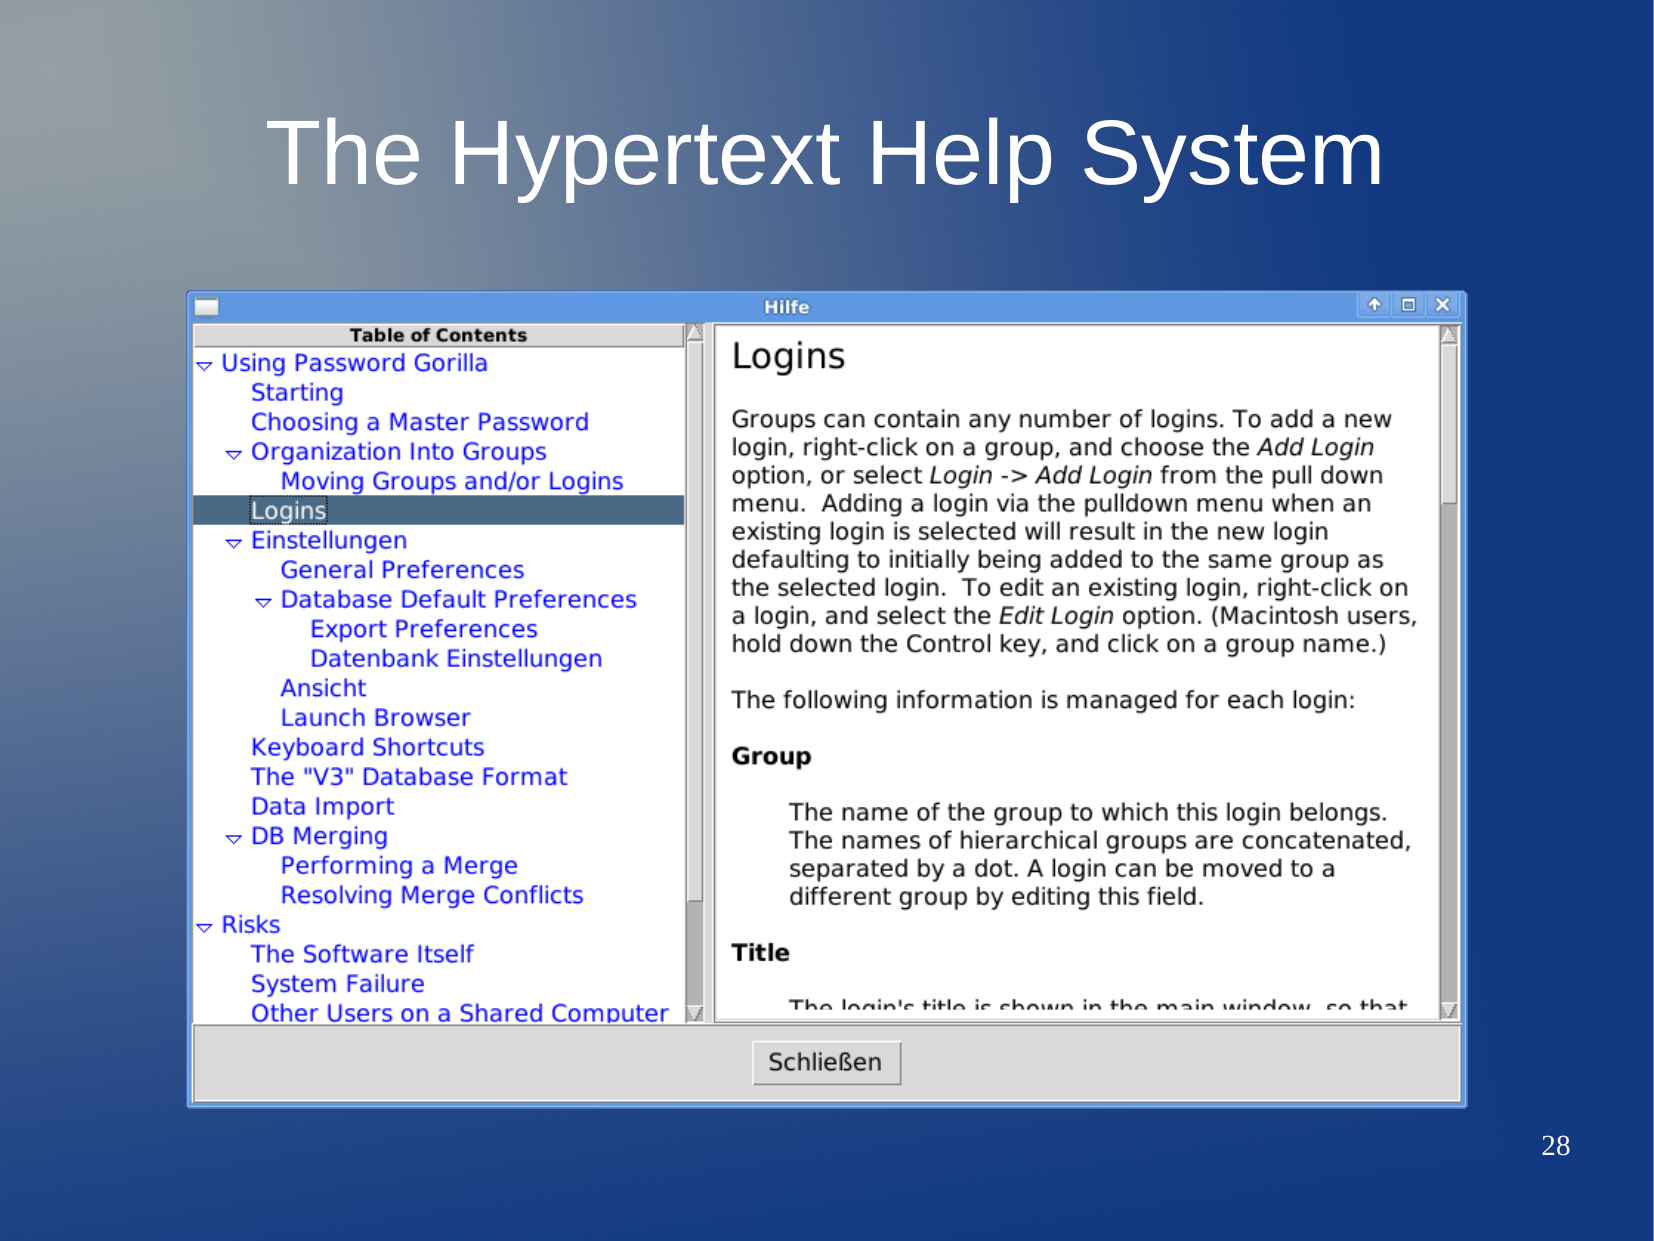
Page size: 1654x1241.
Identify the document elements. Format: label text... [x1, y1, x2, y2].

title The Hypertext Help System [82, 49, 1571, 257]
picture [0, 0, 1654, 1241]
